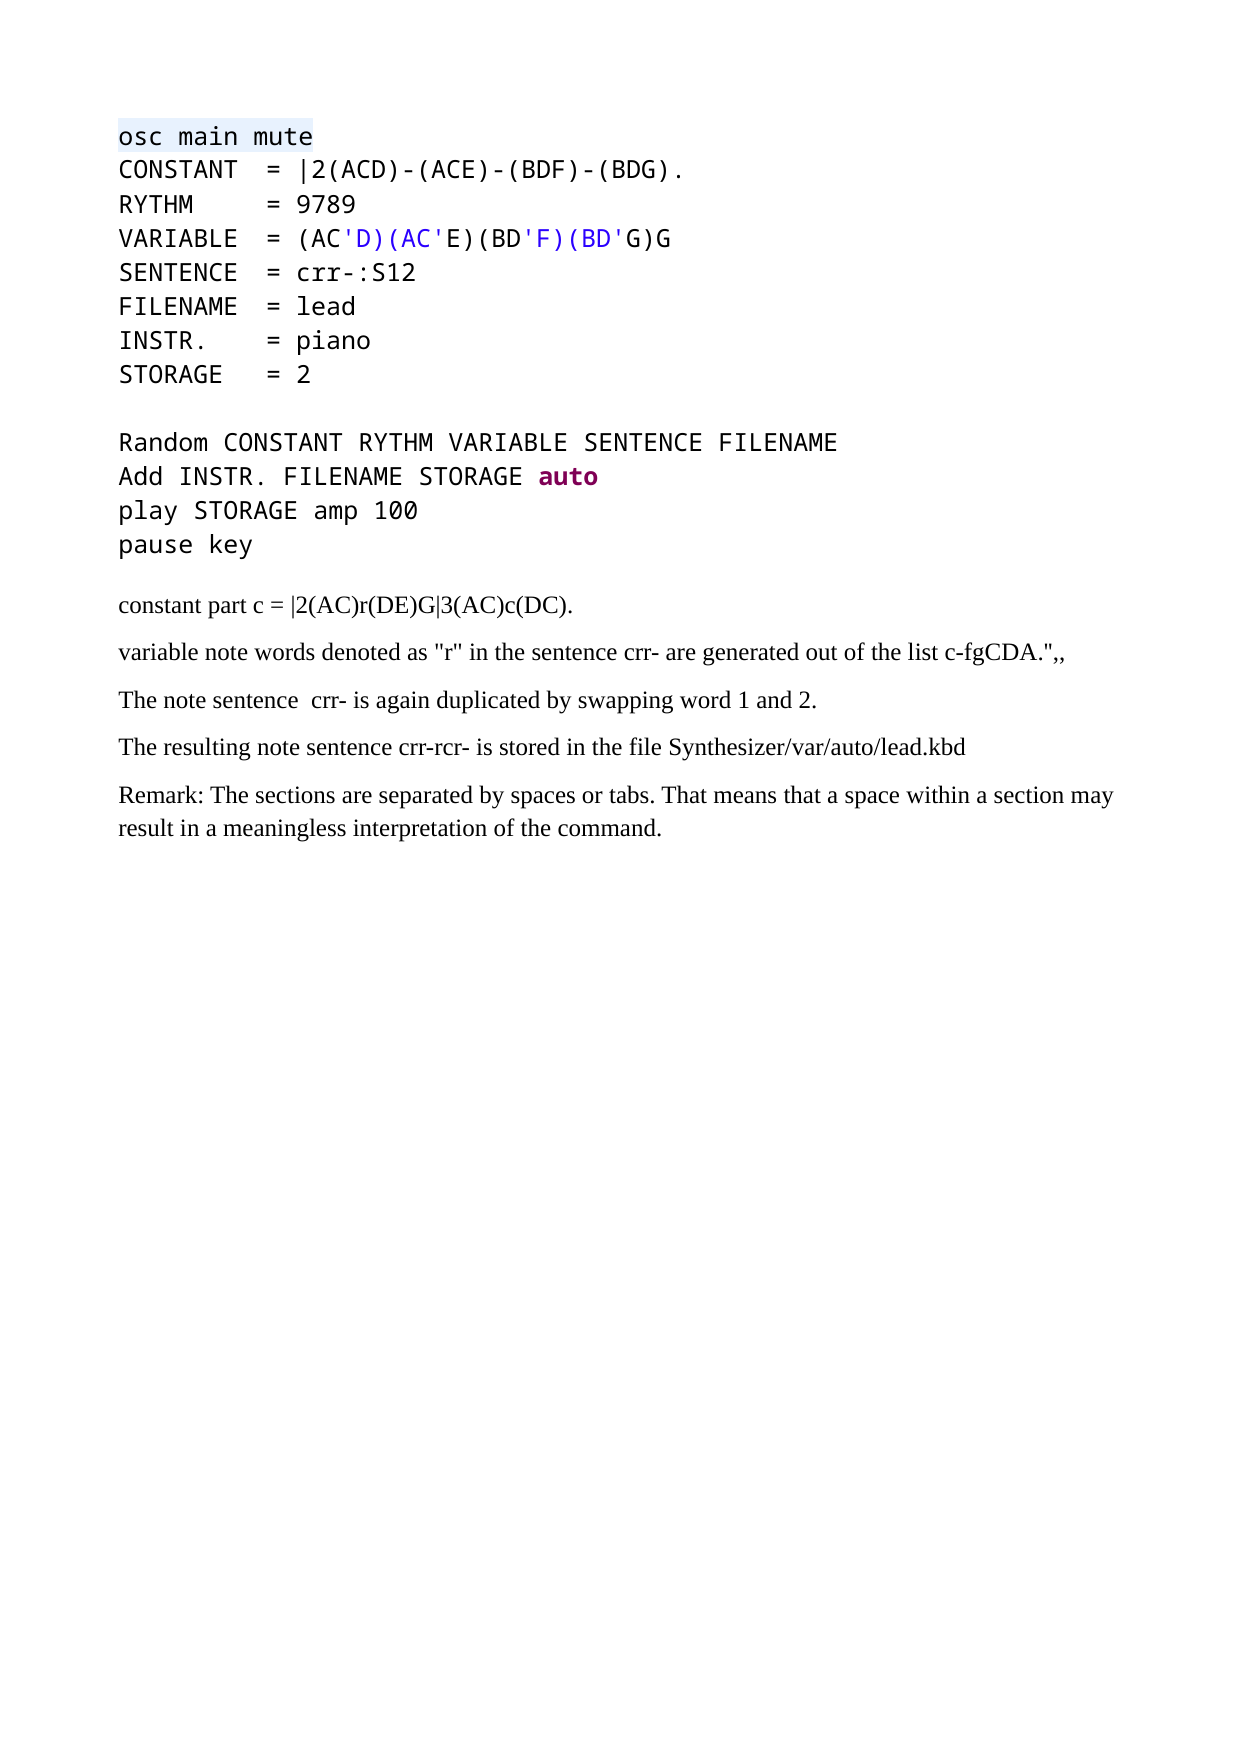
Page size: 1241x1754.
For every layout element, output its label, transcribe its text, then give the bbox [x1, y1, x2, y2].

text Random CONSTANT RYTHM VARIABLE SENTENCE FILENAME [118, 425, 1122, 459]
text SENTENCE = crr-:S12 [118, 254, 1122, 288]
text INSTR. = piano [118, 322, 1122, 357]
text RYTHM = 9789 [118, 186, 1122, 220]
text play STORAGE amp 100 [118, 493, 1122, 527]
text Remark: The sections are separated by spaces or tabs. That means that a space within a section may result in a meaningless interpretation of the command. [118, 780, 1122, 842]
text CONSTANT = |2(ACD)-(ACE)-(BDF)-(BDG). [118, 152, 1122, 186]
text pause key [118, 527, 1122, 561]
text STORAGE = 2 [118, 357, 1122, 391]
text variable note words denoted as "r" in the sentence crr- are generated out of the list c-fgCDA.'',, [118, 637, 1122, 666]
text VARIABLE = (AC'D)(AC'E)(BD'F)(BD'G)G [118, 220, 1122, 254]
text osc main mute [118, 118, 1122, 152]
text The note sentence crr- is again duplicated by swapping word 1 and 2. [118, 685, 1122, 714]
text The resulting note sentence crr-rcr- is stored in the file Synthesizer/var/auto/lead.kbd [118, 732, 1122, 761]
text constant part c = |2(AC)r(DE)G|3(AC)c(DC). [118, 590, 1122, 618]
text FILENAME = lead [118, 288, 1122, 322]
text Add INSTR. FILENAME STORAGE auto [118, 459, 1122, 493]
